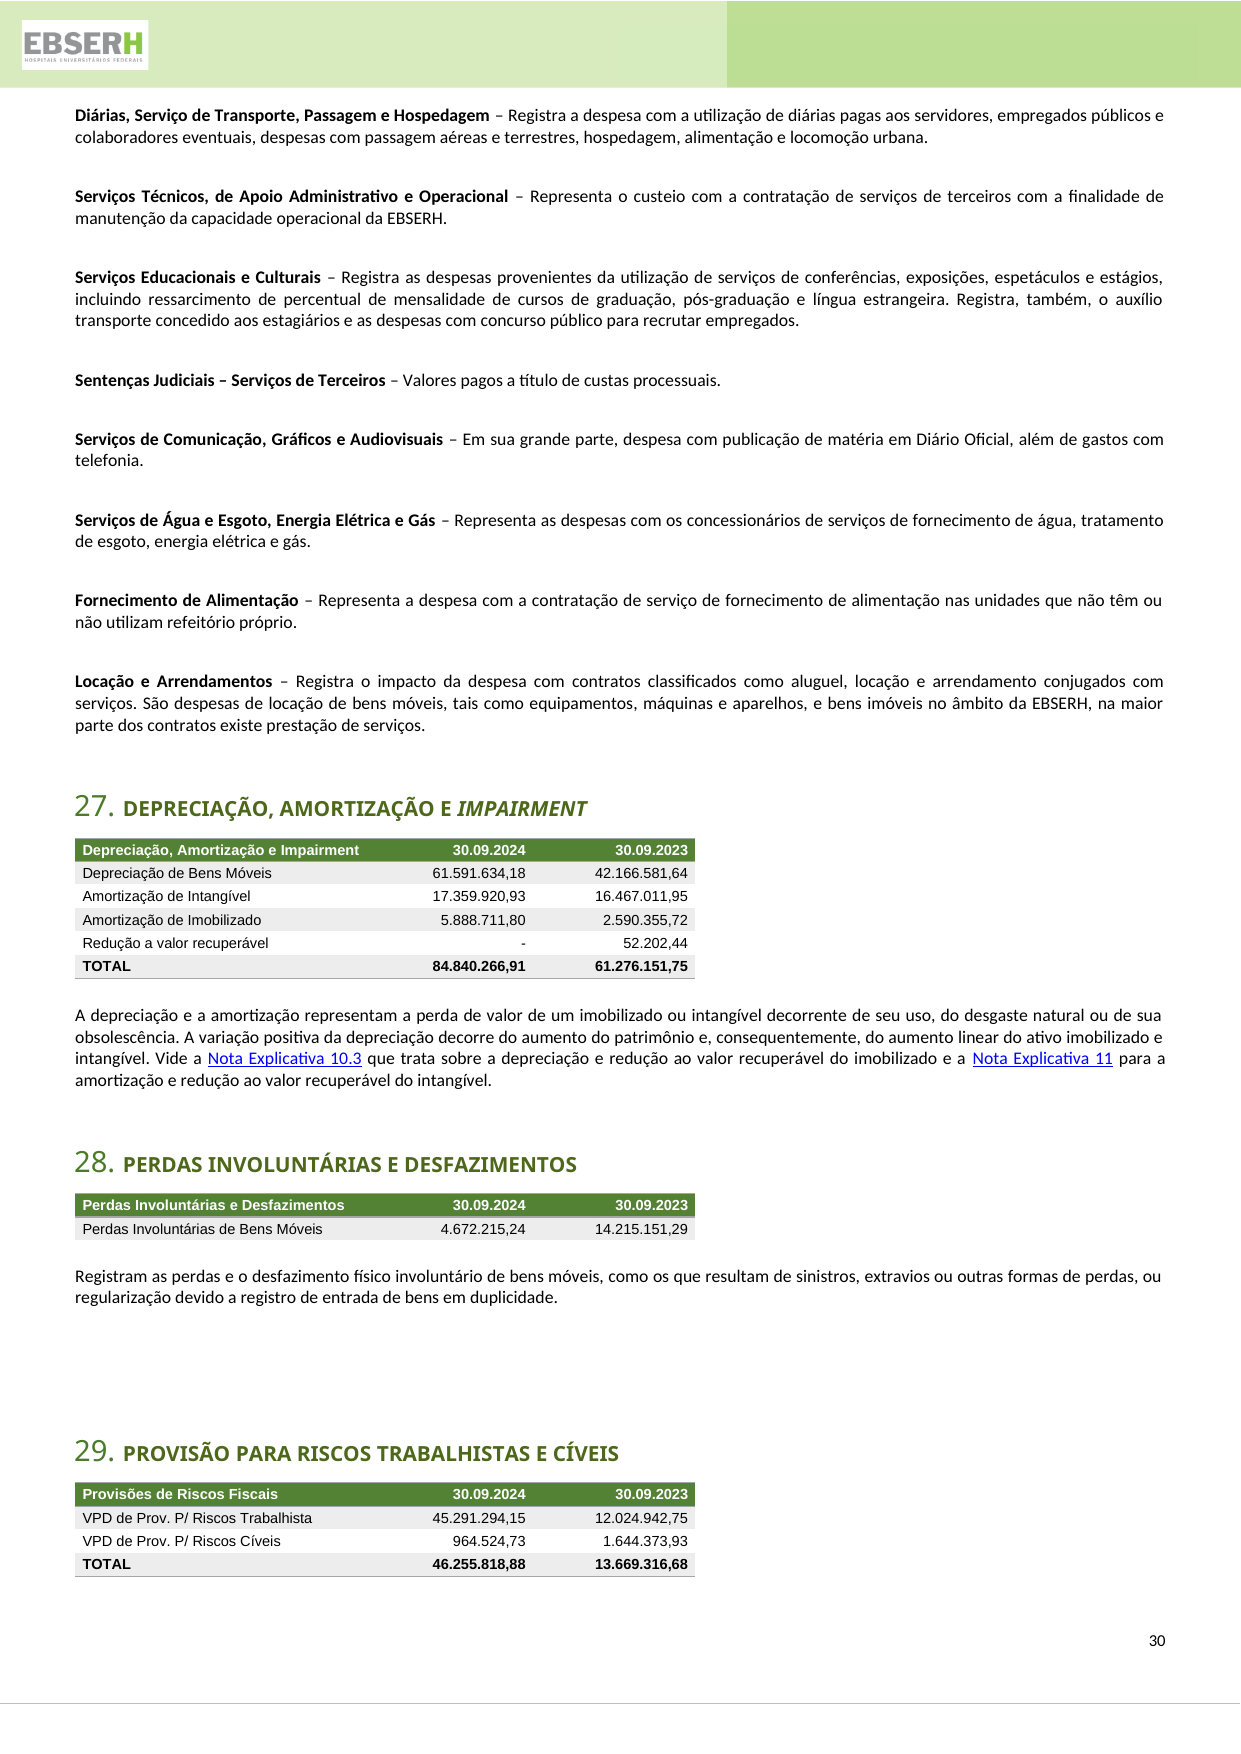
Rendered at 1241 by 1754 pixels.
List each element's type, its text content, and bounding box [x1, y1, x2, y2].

text Fornecimento de Alimentação – Representa a despesa com a contratação de serviço de fornecimento de alimentação nas unidades que não têm ou não utilizam refeitório próprio. [75, 589, 1165, 633]
table_header 30.09.2024 [400, 1194, 533, 1216]
table_cell 61.591.634,18 [370, 862, 533, 884]
table_cell 14.215.151,29 [533, 1218, 695, 1240]
list PERDAS INVOLUNTÁRIAS E DESFAZIMENTOS [74, 1141, 1165, 1181]
table_header 30.09.2023 [533, 839, 695, 861]
table_cell TOTAL [75, 1553, 341, 1576]
list DEPRECIAÇÃO, AMORTIZAÇÃO E IMPAIRMENT [74, 785, 1165, 825]
table_cell 1.644.373,93 [533, 1529, 695, 1552]
table_cell 964.524,73 [341, 1529, 533, 1552]
text Diárias, Serviço de Transporte, Passagem e Hospedagem – Registra a despesa com a utilização de diárias pagas aos servidores, empregados públicos e colaboradores eventuais, despesas com passagem aéreas e terrestres, hospedagem, alimentação e locomoção urbana. [75, 104, 1165, 148]
table_cell 16.467.011,95 [533, 884, 695, 908]
table_cell Amortização de Imobilizado [75, 908, 370, 931]
table_cell 84.840.266,91 [370, 955, 533, 978]
text Serviços de Água e Esgoto, Energia Elétrica e Gás – Representa as despesas com os concessionários de serviços de fornecimento de água, tratamento de esgoto, energia elétrica e gás. [75, 509, 1165, 552]
table_cell VPD de Prov. P/ Riscos Cíveis [75, 1529, 341, 1552]
table_cell 17.359.920,93 [370, 884, 533, 908]
table_cell Depreciação de Bens Móveis [75, 862, 370, 884]
table_header Perdas Involuntárias e Desfazimentos [75, 1194, 400, 1216]
table_cell 42.166.581,64 [533, 862, 695, 884]
text Serviços Educacionais e Culturais – Registra as despesas provenientes da utilização de serviços de conferências, exposições, espetáculos e estágios, incluindo ressarcimento de percentual de mensalidade de cursos de graduação, pós-graduação e língua estrangeira. Registra, também, o auxílio transporte concedido aos estagiários e as despesas com concurso público para recrutar empregados. [75, 266, 1165, 331]
text Serviços Técnicos, de Apoio Administrativo e Operacional – Representa o custeio com a contratação de serviços de terceiros com a finalidade de manutenção da capacidade operacional da EBSERH. [75, 185, 1165, 229]
table_header 30.09.2024 [341, 1483, 533, 1506]
table_cell 13.669.316,68 [533, 1553, 695, 1576]
table_cell 45.291.294,15 [341, 1507, 533, 1529]
text Locação e Arrendamentos – Registra o impacto da despesa com contratos classificados como aluguel, locação e arrendamento conjugados com serviços. São despesas de locação de bens móveis, tais como equipamentos, máquinas e aparelhos, e bens imóveis no âmbito da EBSERH, na maior parte dos contratos existe prestação de serviços. [75, 670, 1165, 735]
table_cell Redução a valor recuperável [75, 931, 370, 955]
table_cell VPD de Prov. P/ Riscos Trabalhista [75, 1507, 341, 1529]
table_header 30.09.2024 [370, 839, 533, 861]
text A depreciação e a amortização representam a perda de valor de um imobilizado ou intangível decorrente de seu uso, do desgaste natural ou de sua obsolescência. A variação positiva da depreciação decorre do aumento do patrimônio e, consequentemente, do aumento linear do ativo imobilizado e intangível. Vide a Nota Explicativa 10.3 que trata sobre a depreciação e redução ao valor recuperável do imobilizado e a Nota Explicativa 11 para a amortização e redução ao valor recuperável do intangível. [75, 1004, 1165, 1091]
table_cell Amortização de Intangível [75, 884, 370, 908]
table_cell TOTAL [75, 955, 370, 978]
list PROVISÃO PARA RISCOS TRABALHISTAS E CÍVEIS [74, 1430, 1165, 1469]
text Registram as perdas e o desfazimento físico involuntário de bens móveis, como os que resultam de sinistros, extravios ou outras formas de perdas, ou regularização devido a registro de entrada de bens em duplicidade. [75, 1265, 1165, 1308]
text Serviços de Comunicação, Gráficos e Audiovisuais – Em sua grande parte, despesa com publicação de matéria em Diário Oficial, além de gastos com telefonia. [75, 428, 1165, 471]
text Sentenças Judiciais – Serviços de Terceiros – Valores pagos a título de custas processuais. [75, 369, 1165, 390]
table_cell 2.590.355,72 [533, 908, 695, 931]
table_cell 52.202,44 [533, 931, 695, 955]
table_header Provisões de Riscos Fiscais [75, 1483, 341, 1506]
table_header 30.09.2023 [533, 1194, 695, 1216]
table_cell 4.672.215,24 [400, 1218, 533, 1240]
table_cell 12.024.942,75 [533, 1507, 695, 1529]
table_header 30.09.2023 [533, 1483, 695, 1506]
table_cell Perdas Involuntárias de Bens Móveis [75, 1218, 400, 1240]
table_cell 61.276.151,75 [533, 955, 695, 978]
table_cell 46.255.818,88 [341, 1553, 533, 1576]
table_header Depreciação, Amortização e Impairment [75, 839, 370, 861]
table_cell - [370, 931, 533, 955]
table_cell 5.888.711,80 [370, 908, 533, 931]
